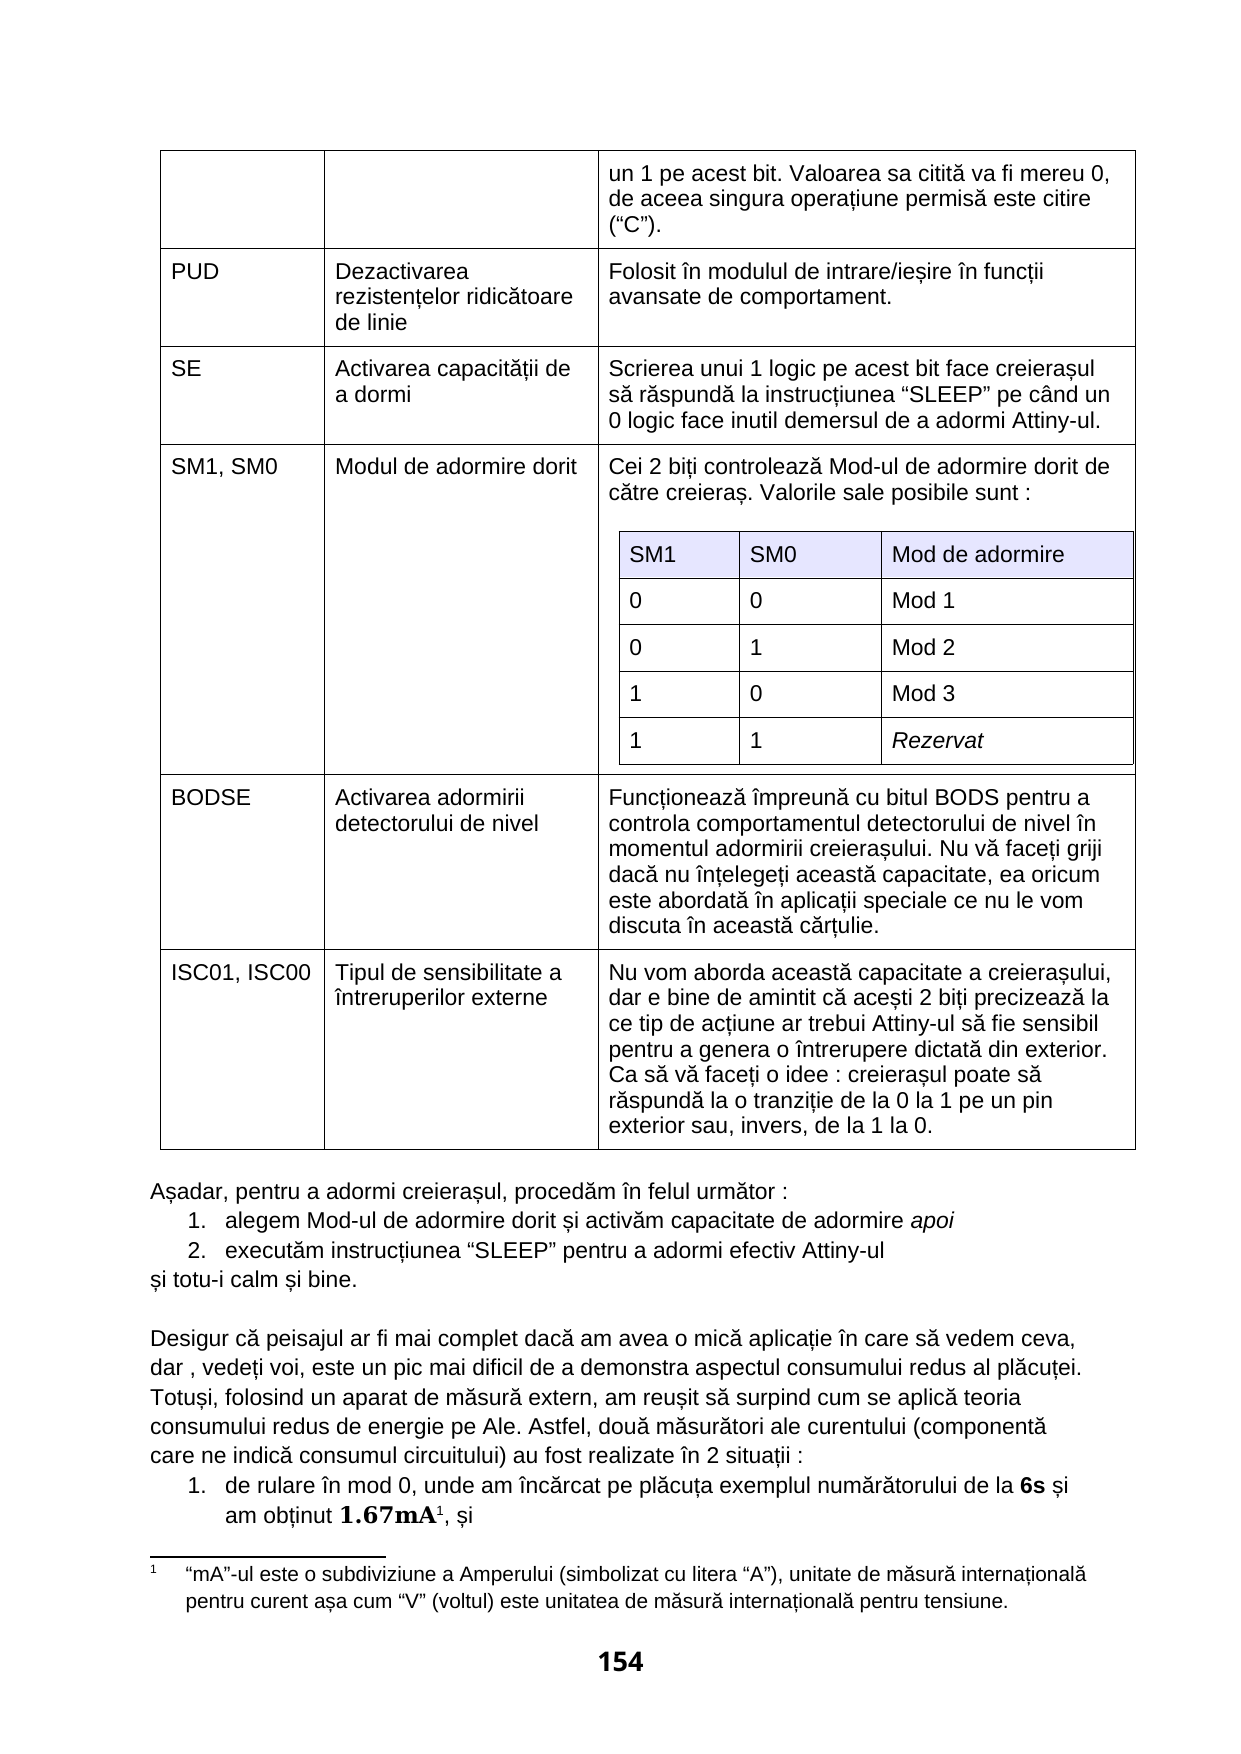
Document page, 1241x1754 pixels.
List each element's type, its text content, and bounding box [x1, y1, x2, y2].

table_cell 1 [620, 672, 739, 717]
table_cell 1 [740, 718, 881, 764]
list executăm instrucțiunea “SLEEP” pentru a adormi efectiv Attiny-ul [187, 1237, 1091, 1263]
table_cell PUD [161, 249, 324, 346]
table_cell Rezervat [882, 718, 1133, 764]
table_cell 0 [740, 579, 881, 624]
table_header Mod de adormire [882, 532, 1133, 577]
table_cell SM1, SM0 [161, 445, 324, 774]
table_cell Mod 3 [882, 672, 1133, 717]
table_cell Modul de adormire dorit [325, 445, 598, 774]
table_cell un 1 pe acest bit. Valoarea sa citită va fi mereu 0, de aceea singura operațiune permisă este citire (“C”). [599, 151, 1135, 248]
table_cell SE [161, 347, 324, 443]
table_cell Mod 2 [882, 625, 1133, 671]
table_cell 1 [740, 625, 881, 671]
table_cell Cei 2 biți controlează Mod-ul de adormire dorit de către creieraș. Valorile sale posibile sunt : [599, 445, 1135, 774]
table_cell [161, 151, 324, 248]
table_cell Nu vom aborda această capacitate a creierașului, dar e bine de amintit că acești 2 biți precizează la ce tip de acțiune ar trebui Attiny-ul să fie sensibil pentru a genera o întrerupere dictată din exterior. Ca să vă faceți o idee : creierașul poate să răspundă la o tranziție de la 0 la 1 pe un pin exterior sau, invers, de la 1 la 0. [599, 950, 1135, 1149]
table_cell 1 [620, 718, 739, 764]
table_cell BODSE [161, 775, 324, 949]
list “mA”-ul este o subdiviziune a Amperului (simbolizat cu litera “A”), unitate de măsură internațională pentru curent așa cum “V” (voltul) este unitatea de măsură internațională pentru tensiune. sau [150, 1563, 1091, 1613]
table_cell Scrierea unui 1 logic pe acest bit face creierașul să răspundă la instrucțiunea “SLEEP” pe când un 0 logic face inutil demersul de a adormi Attiny-ul. [599, 347, 1135, 443]
list alegem Mod-ul de adormire dorit și activăm capacitate de adormire apoi [187, 1208, 1091, 1234]
table_cell ISC01, ISC00 [161, 950, 324, 1149]
table_cell Activarea capacității de a dormi [325, 347, 598, 443]
text și totu-i calm și bine. [150, 1267, 1091, 1292]
table_cell Funcționează împreună cu bitul BODS pentru a controla comportamentul detectorului de nivel în momentul adormirii creierașului. Nu vă faceți griji dacă nu înțelegeți această capacitate, ea oricum este abordată în aplicații speciale ce nu le vom discuta în această cărțulie. [599, 775, 1135, 949]
table_cell [325, 151, 598, 248]
table_cell Dezactivarea rezistențelor ridicătoare de linie [325, 249, 598, 346]
table_header SM0 [740, 532, 881, 577]
table_cell Activarea adormirii detectorului de nivel [325, 775, 598, 949]
table_cell Tipul de sensibilitate a întreruperilor externe [325, 950, 598, 1149]
table_cell 0 [620, 625, 739, 671]
text Așadar, pentru a adormi creierașul, procedăm în felul următor : [150, 1179, 1091, 1204]
table_cell Folosit în modulul de intrare/ieșire în funcții avansate de comportament. [599, 249, 1135, 346]
table_header SM1 [620, 532, 739, 577]
list de rulare în mod 0, unde am încărcat pe plăcuța exemplul numărătorului de la 6s și am obținut 1.67mA, și [187, 1472, 1091, 1529]
text Desigur că peisajul ar fi mai complet dacă am avea o mică aplicație în care să vedem ceva, dar , vedeți voi, este un pic mai dificil de a demonstra aspectul consumului redus al plăcuței. Totuși, folosind un aparat de măsură extern, am reușit să surpind cum se aplică teoria consumului redus de energie pe Ale. Astfel, două măsurători ale curentului (componentă care ne indică consumul circuitului) au fost realizate în 2 situații : [150, 1326, 1091, 1469]
table_cell 0 [740, 672, 881, 717]
table_cell Mod 1 [882, 579, 1133, 624]
table_cell 0 [620, 579, 739, 624]
